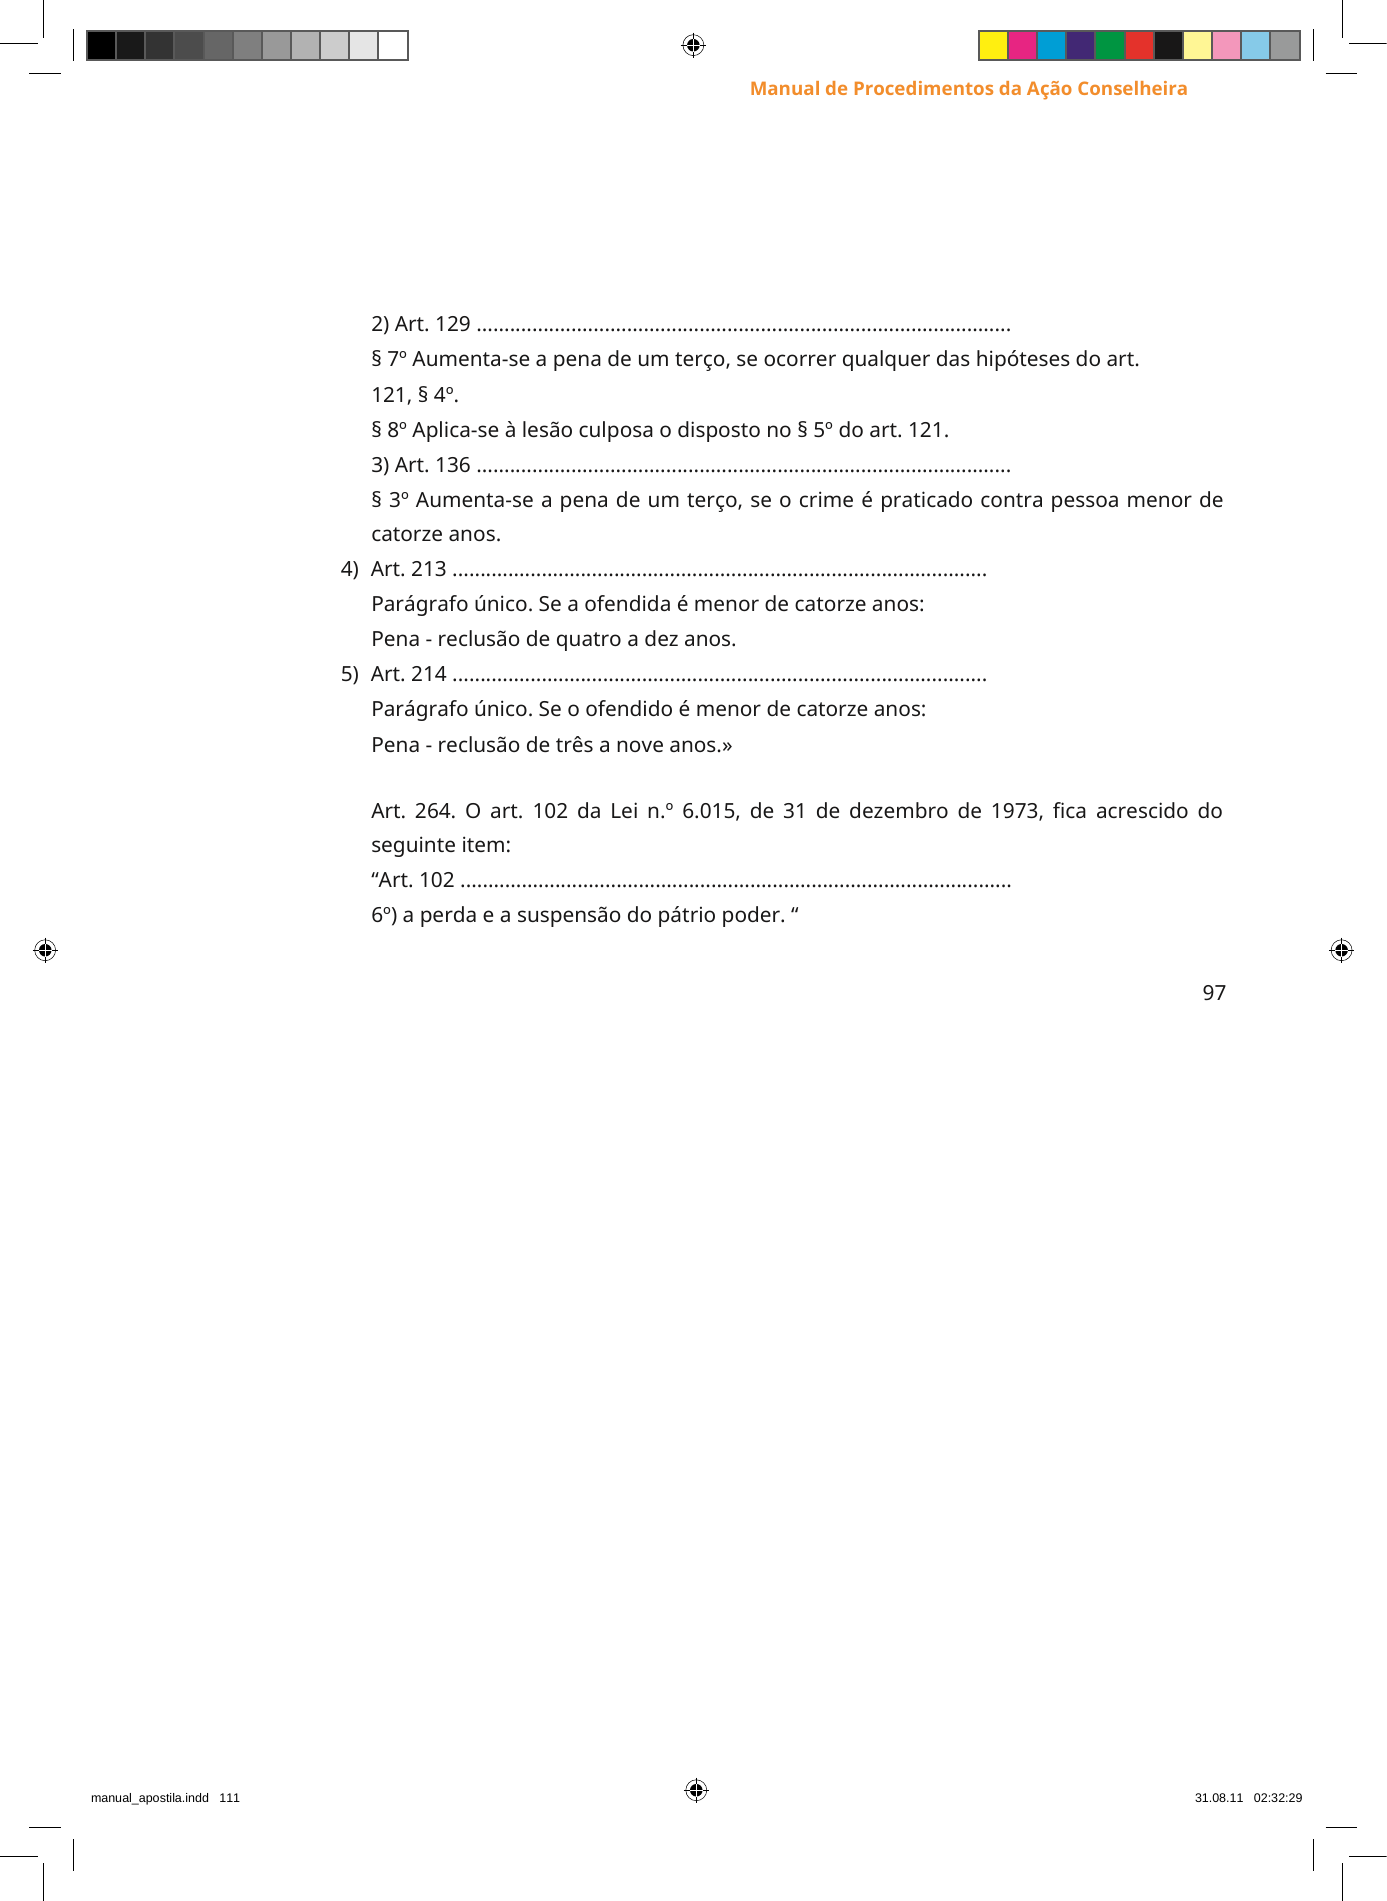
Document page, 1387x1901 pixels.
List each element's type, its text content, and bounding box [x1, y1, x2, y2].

text Parágrafo único. Se a ofendida é menor de catorze anos: [371, 589, 1225, 618]
text Pena - reclusão de três a nove anos.» [371, 730, 1225, 758]
text Art. 264. O art. 102 da Lei n.º 6.015, de 31 de dezembro de 1973, fica acrescido do seguinte item: [371, 796, 1225, 859]
text 121, § 4º. [371, 380, 1225, 408]
text § 3º Aumenta-se a pena de um terço, se o crime é praticado contra pessoa menor de catorze anos. [371, 485, 1225, 547]
text § 8º Aplica-se à lesão culposa o disposto no § 5º do art. 121. [371, 415, 1225, 443]
text 3) Art. 136 ................................................................................................ [371, 450, 1225, 478]
text “Art. 102 ................................................................................................... [371, 866, 1225, 894]
text § 7º Aumenta-se a pena de um terço, se ocorrer qualquer das hipóteses do art. [371, 344, 1225, 373]
list Art. 213 ................................................................................................ [341, 554, 1225, 583]
text Parágrafo único. Se o ofendido é menor de catorze anos: [371, 694, 1225, 723]
text 6º) a perda e a suspensão do pátrio poder. “ [371, 901, 1225, 929]
list Art. 214 ................................................................................................ [341, 659, 1225, 688]
text 97 [371, 978, 1226, 1006]
text 2) Art. 129 ................................................................................................ [371, 309, 1225, 338]
text Pena - reclusão de quatro a dez anos. [371, 624, 1225, 653]
